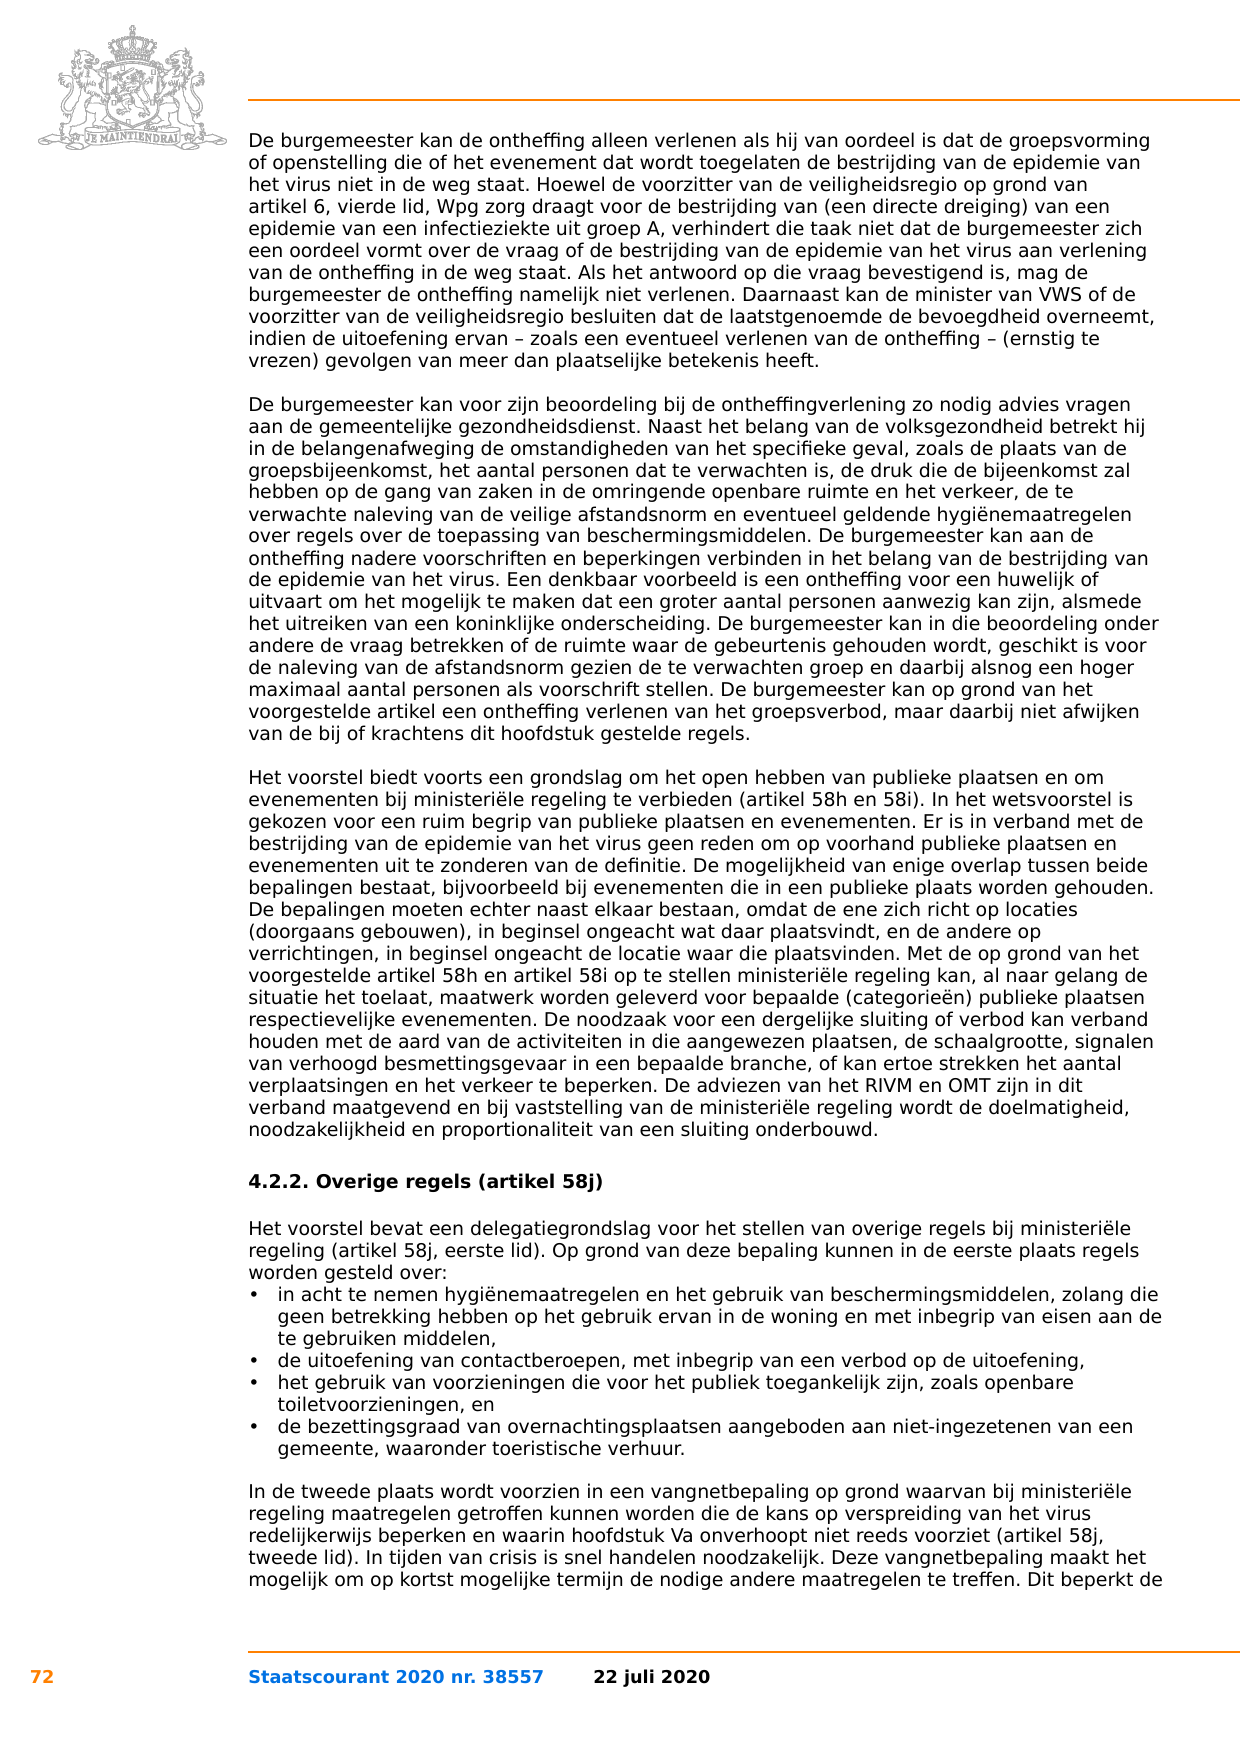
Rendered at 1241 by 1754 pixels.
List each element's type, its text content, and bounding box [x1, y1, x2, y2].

text Het voorstel bevat een delegatiegrondslag voor het stellen van overige regels bij ministeriële regeling (artikel 58j, eerste lid). Op grond van deze bepaling kunnen in de eerste plaats regels worden gesteld over: [248, 1218, 1163, 1284]
text De burgemeester kan de ontheffing alleen verlenen als hij van oordeel is dat de groepsvorming of openstelling die of het evenement dat wordt toegelaten de bestrijding van de epidemie van het virus niet in de weg staat. Hoewel de voorzitter van de veiligheidsregio op grond van artikel 6, vierde lid, Wpg zorg draagt voor de bestrijding van (een directe dreiging) van een epidemie van een infectieziekte uit groep A, verhindert die taak niet dat de burgemeester zich een oordeel vormt over de vraag of de bestrijding van de epidemie van het virus aan verlening van de ontheffing in de weg staat. Als het antwoord op die vraag bevestigend is, mag de burgemeester de ontheffing namelijk niet verlenen. Daarnaast kan de minister van VWS of de voorzitter van de veiligheidsregio besluiten dat de laatstgenoemde de bevoegdheid overneemt, indien de uitoefening ervan – zoals een eventueel verlenen van de ontheffing – (ernstig te vrezen) gevolgen van meer dan plaatselijke betekenis heeft. [248, 130, 1163, 372]
text Het voorstel biedt voorts een grondslag om het open hebben van publieke plaatsen en om evenementen bij ministeriële regeling te verbieden (artikel 58h en 58i). In het wetsvoorstel is gekozen voor een ruim begrip van publieke plaatsen en evenementen. Er is in verband met de bestrijding van de epidemie van het virus geen reden om op voorhand publieke plaatsen en evenementen uit te zonderen van de definitie. De mogelijkheid van enige overlap tussen beide bepalingen bestaat, bijvoorbeeld bij evenementen die in een publieke plaats worden gehouden. De bepalingen moeten echter naast elkaar bestaan, omdat de ene zich richt op locaties (doorgaans gebouwen), in beginsel ongeacht wat daar plaatsvindt, en de andere op verrichtingen, in beginsel ongeacht de locatie waar die plaatsvinden. Met de op grond van het voorgestelde artikel 58h en artikel 58i op te stellen ministeriële regeling kan, al naar gelang de situatie het toelaat, maatwerk worden geleverd voor bepaalde (categorieën) publieke plaatsen respectievelijke evenementen. De noodzaak voor een dergelijke sluiting of verbod kan verband houden met de aard van de activiteiten in die aangewezen plaatsen, de schaalgrootte, signalen van verhoogd besmettingsgevaar in een bepaalde branche, of kan ertoe strekken het aantal verplaatsingen en het verkeer te beperken. De adviezen van het RIVM en OMT zijn in dit verband maatgevend en bij vaststelling van de ministeriële regeling wordt de doelmatigheid, noodzakelijkheid en proportionaliteit van een sluiting onderbouwd. [248, 767, 1163, 1141]
text • de uitoefening van contactberoepen, met inbegrip van een verbod op de uitoefening, [248, 1349, 1163, 1372]
picture [38, 25, 227, 150]
text In de tweede plaats wordt voorzien in een vangnetbepaling op grond waarvan bij ministeriële regeling maatregelen getroffen kunnen worden die de kans op verspreiding van het virus redelijkerwijs beperken en waarin hoofdstuk Va onverhoopt niet reeds voorziet (artikel 58j, tweede lid). In tijden van crisis is snel handelen noodzakelijk. Deze vangnetbepaling maakt het mogelijk om op kortst mogelijke termijn de nodige andere maatregelen te treffen. Dit beperkt de [248, 1481, 1163, 1591]
text • de bezettingsgraad van overnachtingsplaatsen aangeboden aan niet-ingezetenen van een gemeente, waaronder toeristische verhuur. [248, 1416, 1163, 1459]
text • het gebruik van voorzieningen die voor het publiek toegankelijk zijn, zoals openbare toiletvoorzieningen, en [248, 1372, 1163, 1416]
text • in acht te nemen hygiënemaatregelen en het gebruik van beschermingsmiddelen, zolang die geen betrekking hebben op het gebruik ervan in de woning en met inbegrip van eisen aan de te gebruiken middelen, [248, 1284, 1163, 1349]
text De burgemeester kan voor zijn beoordeling bij de ontheffingverlening zo nodig advies vragen aan de gemeentelijke gezondheidsdienst. Naast het belang van de volksgezondheid betrekt hij in de belangenafweging de omstandigheden van het specifieke geval, zoals de plaats van de groepsbijeenkomst, het aantal personen dat te verwachten is, de druk die de bijeenkomst zal hebben op de gang van zaken in de omringende openbare ruimte en het verkeer, de te verwachte naleving van de veilige afstandsnorm en eventueel geldende hygiënemaatregelen over regels over de toepassing van beschermingsmiddelen. De burgemeester kan aan de ontheffing nadere voorschriften en beperkingen verbinden in het belang van de bestrijding van de epidemie van het virus. Een denkbaar voorbeeld is een ontheffing voor een huwelijk of uitvaart om het mogelijk te maken dat een groter aantal personen aanwezig kan zijn, alsmede het uitreiken van een koninklijke onderscheiding. De burgemeester kan in die beoordeling onder andere de vraag betrekken of de ruimte waar de gebeurtenis gehouden wordt, geschikt is voor de naleving van de afstandsnorm gezien de te verwachten groep en daarbij alsnog een hoger maximaal aantal personen als voorschrift stellen. De burgemeester kan op grond van het voorgestelde artikel een ontheffing verlenen van het groepsverbod, maar daarbij niet afwijken van de bij of krachtens dit hoofdstuk gestelde regels. [248, 393, 1163, 745]
subtitle 4.2.2. Overige regels (artikel 58j) [248, 1171, 1163, 1193]
